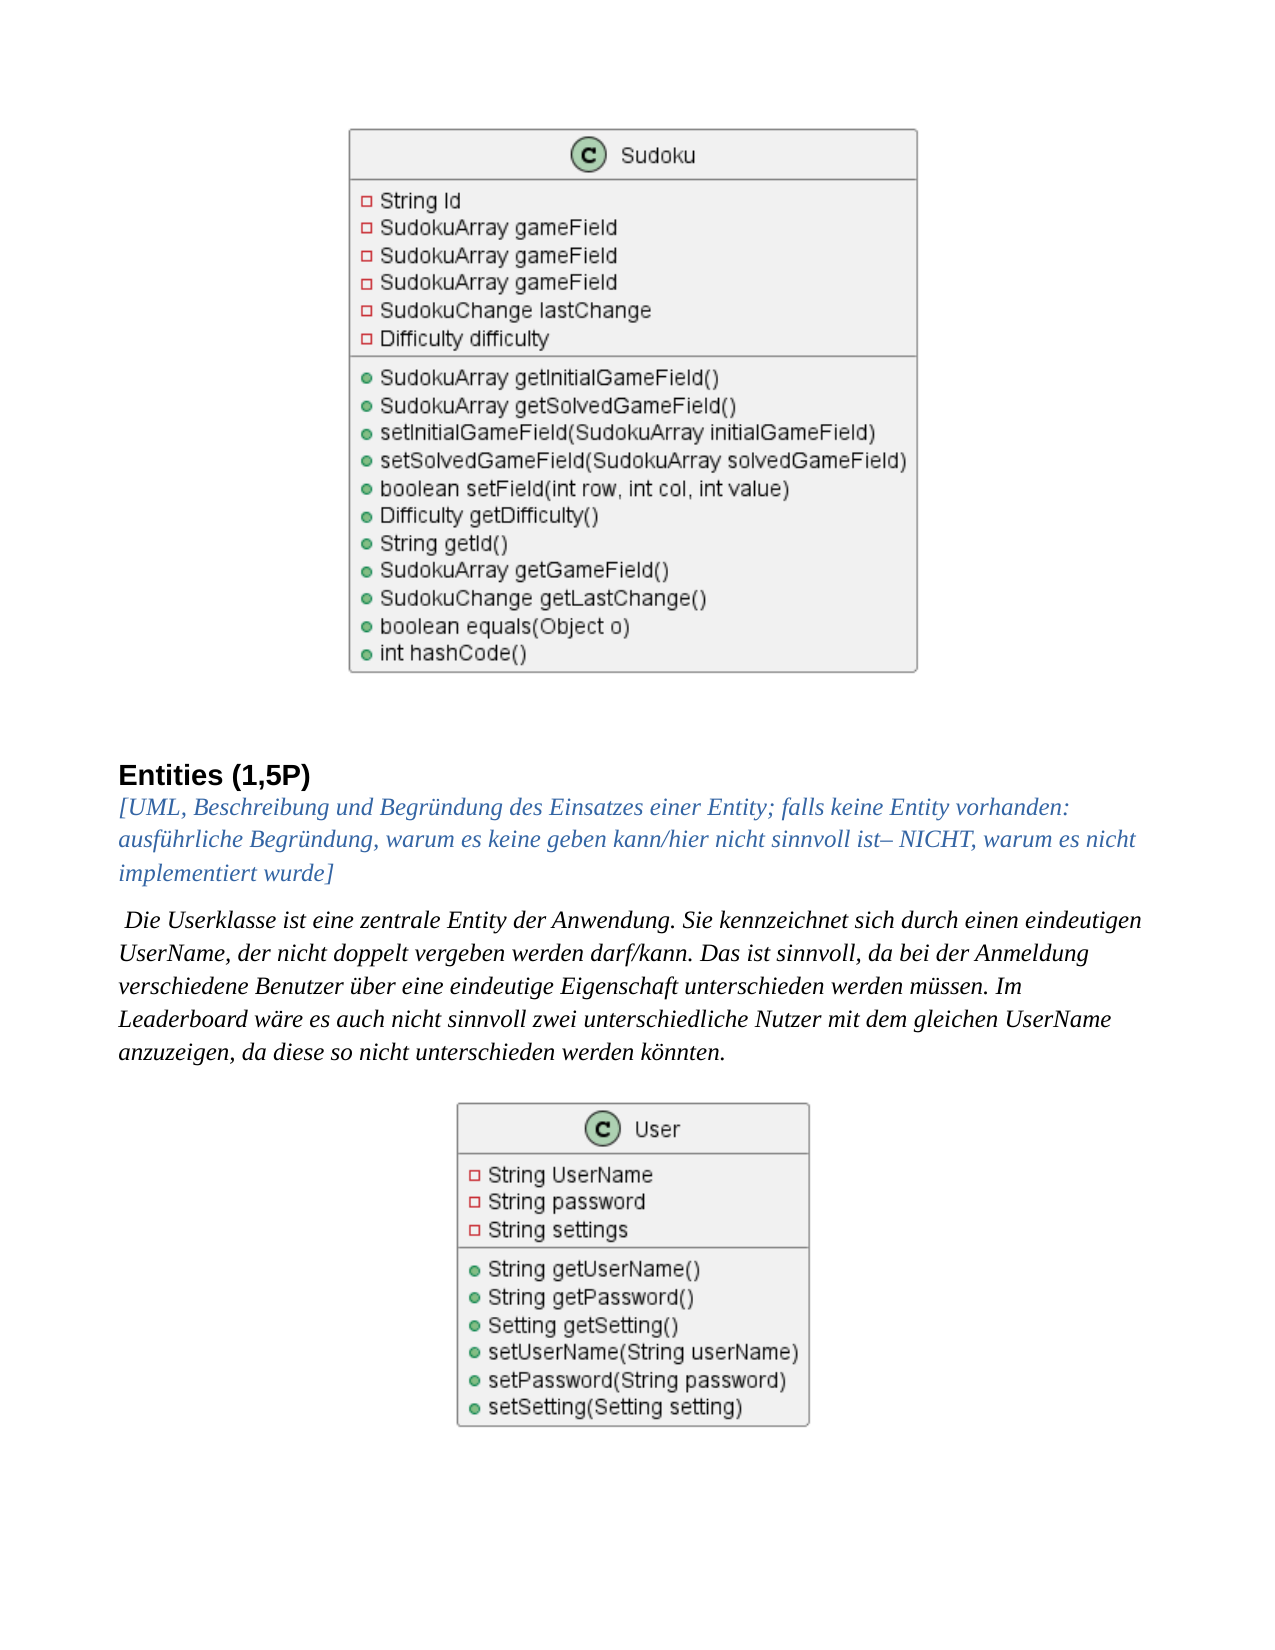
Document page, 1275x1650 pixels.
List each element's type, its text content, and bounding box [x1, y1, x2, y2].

text Die Userklasse ist eine zentrale Entity der Anwendung. Sie kennzeichnet sich durch einen eindeutigen UserName, der nicht doppelt vergeben werden darf/kann. Das ist sinnvoll, da bei der Anmeldung verschiedene Benutzer über eine eindeutige Eigenschaft unterschieden werden müssen. Im Leaderboard wäre es auch nicht sinnvoll zwei unterschiedliche Nutzer mit dem gleichen UserName anzuzeigen, da diese so nicht unterschieden werden könnten. [118, 905, 1157, 1066]
subtitle Entities (1,5P) [118, 758, 1157, 792]
text [UML, Beschreibung und Begründung des Einsatzes einer Entity; falls keine Entity vorhanden: ausführliche Begründung, warum es keine geben kann/hier nicht sinnvoll ist– NICHT, warum es nicht implementiert wurde] [118, 792, 1157, 886]
